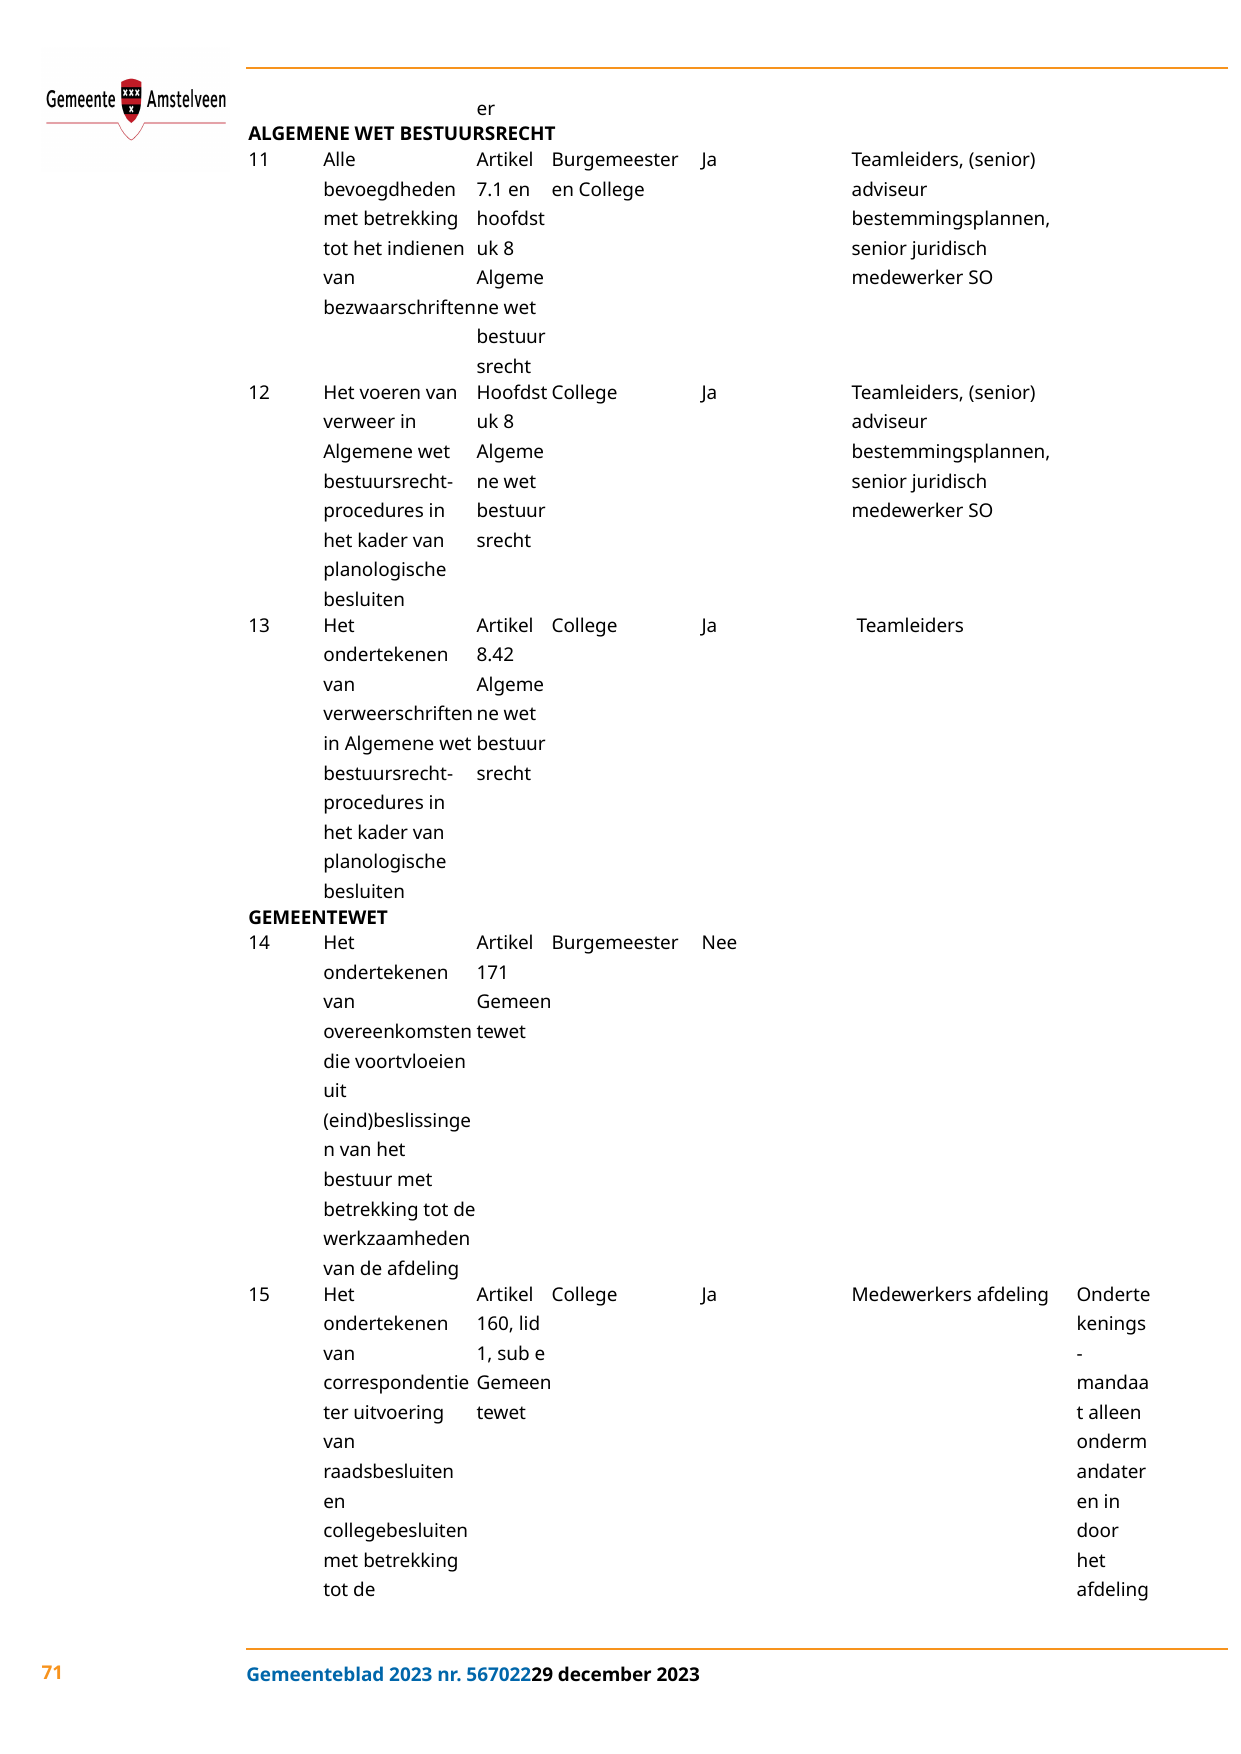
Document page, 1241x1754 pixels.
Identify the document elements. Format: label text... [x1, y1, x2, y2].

table_cell 14 [248, 930, 323, 1281]
table_cell 12 [248, 379, 323, 612]
table_cell ALGEMENE WET BESTUURSRECHT [248, 121, 1152, 146]
table_cell [551, 95, 701, 121]
table_cell [1076, 930, 1152, 1281]
table_cell Alle bevoegdheden met betrekking tot het indienen van bezwaarschriften [323, 146, 476, 379]
table_cell GEMEENTEWET [248, 904, 1152, 929]
table_cell Artikel 8.42 Algemene wet bestuursrecht [476, 612, 551, 904]
table_cell Teamleiders, (senior) adviseur bestemmingsplannen, senior juridisch medewerker SO [851, 379, 1076, 612]
table_cell [1076, 146, 1152, 379]
table_cell Het ondertekenen van correspondentie ter uitvoering van raadsbesluiten en collegebesluiten met betrekking tot de [323, 1281, 476, 1602]
table_cell Teamleiders [851, 612, 1076, 904]
table_cell [701, 95, 851, 121]
table_cell [851, 95, 1076, 121]
table_cell [1076, 379, 1152, 612]
table_cell Ja [701, 1281, 851, 1602]
table_cell Ja [701, 379, 851, 612]
table_cell [248, 95, 323, 121]
table_cell er [476, 95, 551, 121]
table_cell Ja [701, 146, 851, 379]
table_cell Artikel 171 Gemeentewet [476, 930, 551, 1281]
table_cell Artikel 160, lid 1, sub e Gemeentewet [476, 1281, 551, 1602]
table_cell Ja [701, 612, 851, 904]
table_cell Nee [701, 930, 851, 1281]
table_cell Burgemeester en College [551, 146, 701, 379]
table_cell College [551, 612, 701, 904]
table_cell Burgemeester [551, 930, 701, 1281]
table_cell Medewerkers afdeling [851, 1281, 1076, 1602]
table_cell Het ondertekenen van verweerschriften in Algemene wet bestuursrecht-procedures in het kader van planologische besluiten [323, 612, 476, 904]
table_cell 13 [248, 612, 323, 904]
table_cell [1076, 95, 1152, 121]
table_cell 11 [248, 146, 323, 379]
table_cell [851, 930, 1076, 1281]
table_cell College [551, 379, 701, 612]
table_cell Teamleiders, (senior) adviseur bestemmingsplannen, senior juridisch medewerker SO [851, 146, 1076, 379]
picture [41, 47, 231, 172]
table_cell [323, 95, 476, 121]
table_cell Artikel 7.1 en hoofdstuk 8 Algemene wet bestuursrecht [476, 146, 551, 379]
table_cell Het voeren van verweer in Algemene wet bestuursrecht-procedures in het kader van planologische besluiten [323, 379, 476, 612]
table_cell Het ondertekenen van overeenkomsten die voortvloeien uit (eind)beslissingen van het bestuur met betrekking tot de werkzaamheden van de afdeling [323, 930, 476, 1281]
table_cell College [551, 1281, 701, 1602]
table_cell Ondertekenings-mandaat alleen ondermandateren in door het afdeling [1076, 1281, 1152, 1602]
table_cell 15 [248, 1281, 323, 1602]
table_cell Hoofdstuk 8 Algemene wet bestuursrecht [476, 379, 551, 612]
table_cell [1076, 612, 1152, 904]
